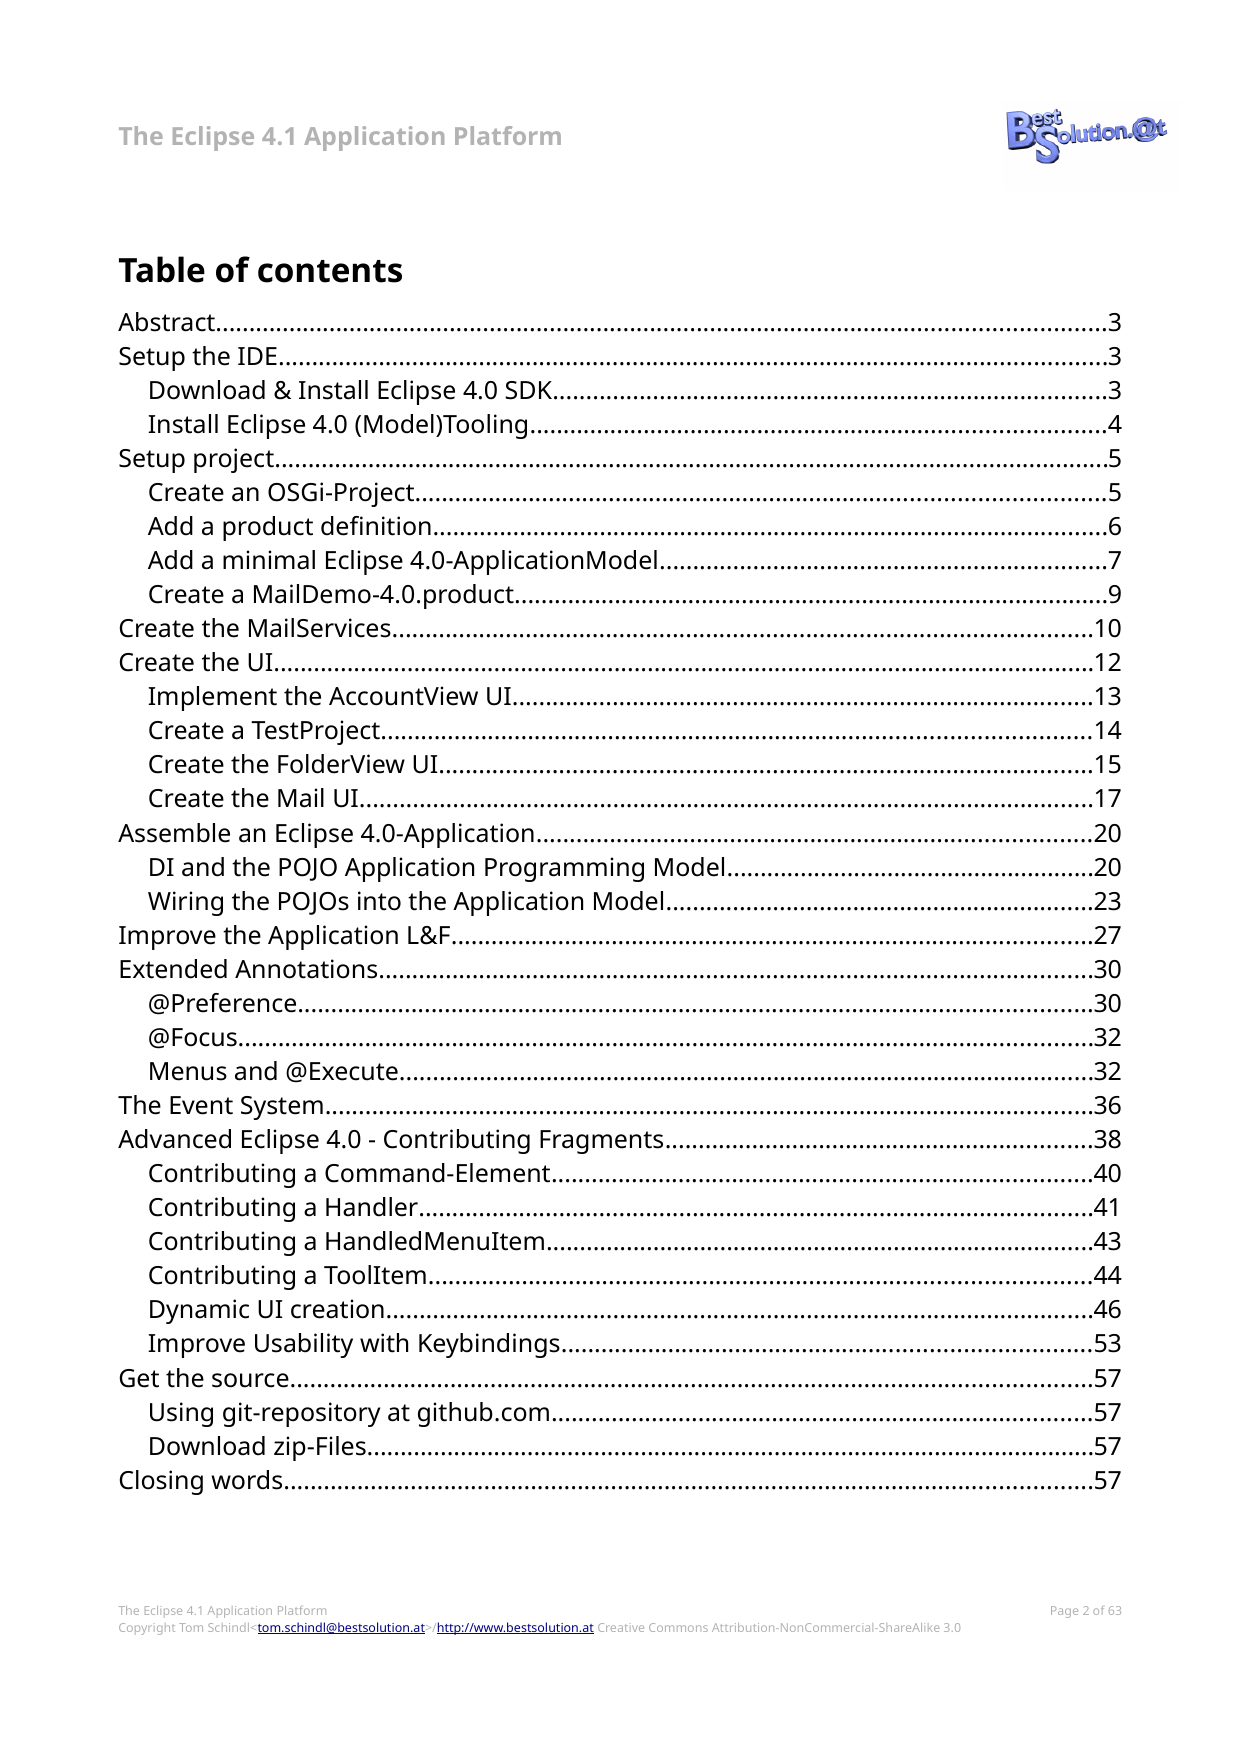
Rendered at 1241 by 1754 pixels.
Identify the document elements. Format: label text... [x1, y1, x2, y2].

text Contributing a Handler 41 [148, 1190, 1122, 1224]
text Create the FolderView UI 15 [148, 747, 1122, 781]
text Contributing a HandledMenuItem 43 [148, 1224, 1122, 1258]
text Using git-repository at github.com 57 [148, 1394, 1122, 1428]
text Dynamic UI creation 46 [148, 1292, 1122, 1326]
picture [1002, 101, 1181, 191]
text Get the source 57 [118, 1360, 1122, 1394]
text Create the UI 12 [118, 645, 1122, 679]
text @Preference 30 [148, 986, 1122, 1019]
text Closing words 57 [118, 1462, 1122, 1496]
text Download & Install Eclipse 4.0 SDK 3 [148, 372, 1122, 406]
text Create an OSGi-Project 5 [148, 474, 1122, 509]
text Assemble an Eclipse 4.0-Application 20 [118, 815, 1122, 849]
text Install Eclipse 4.0 (Model)Tooling 4 [148, 406, 1122, 441]
subtitle Table of contents [118, 246, 1122, 292]
text Add a minimal Eclipse 4.0-ApplicationModel 7 [148, 543, 1122, 577]
text Advanced Eclipse 4.0 - Contributing Fragments 38 [118, 1122, 1122, 1156]
text Create the MailServices 10 [118, 611, 1122, 645]
text Contributing a Command-Element 40 [148, 1156, 1122, 1190]
text Abstract 3 [118, 304, 1122, 338]
text Implement the AccountView UI 13 [148, 679, 1122, 713]
text The Event System 36 [118, 1088, 1122, 1122]
text Setup project 5 [118, 441, 1122, 474]
text Extended Annotations 30 [118, 951, 1122, 986]
text Create the Mail UI 17 [148, 781, 1122, 815]
text Create a TestProject 14 [148, 713, 1122, 747]
text Improve the Application L&F 27 [118, 917, 1122, 951]
text Create a MailDemo-4.0.product 9 [148, 577, 1122, 611]
text @Focus 32 [148, 1019, 1122, 1054]
text Menus and @Execute 32 [148, 1054, 1122, 1088]
text Download zip-Files 57 [148, 1428, 1122, 1462]
text Add a product definition 6 [148, 509, 1122, 543]
text Setup the IDE 3 [118, 338, 1122, 372]
text Improve Usability with Keybindings 53 [148, 1326, 1122, 1360]
text DI and the POJO Application Programming Model 20 [148, 849, 1122, 883]
text Wiring the POJOs into the Application Model 23 [148, 883, 1122, 917]
text Contributing a ToolItem 44 [148, 1258, 1122, 1292]
